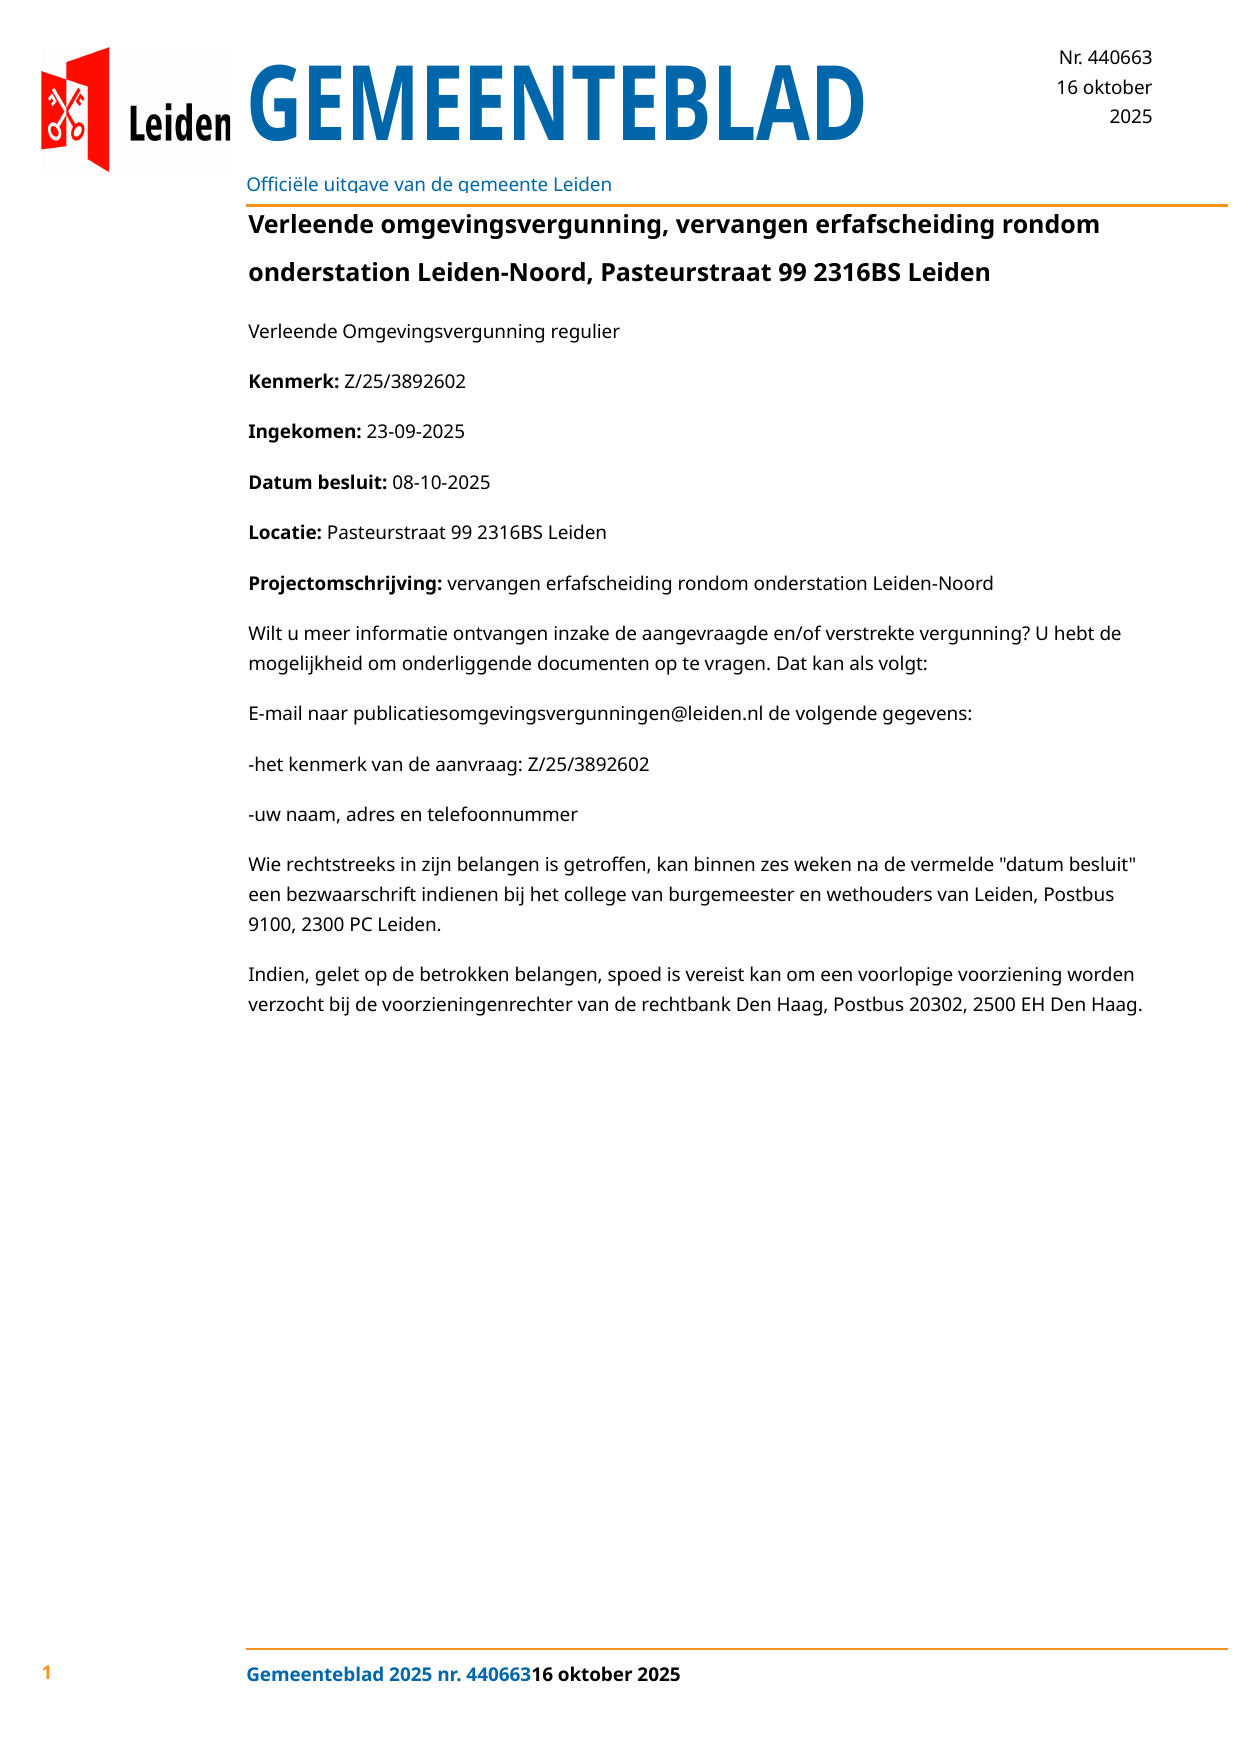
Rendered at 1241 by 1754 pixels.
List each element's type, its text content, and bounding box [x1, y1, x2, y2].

text Wie rechtstreeks in zijn belangen is getroffen, kan binnen zes weken na de vermelde "datum besluit" een bezwaarschrift indienen bij het college van burgemeester en wethouders van Leiden, Postbus 9100, 2300 PC Leiden. [248, 852, 1152, 937]
text Wilt u meer informatie ontvangen inzake de aangevraagde en/of verstrekte vergunning? U hebt de mogelijkheid om onderliggende documenten op te vragen. Dat kan als volgt: [248, 620, 1152, 676]
picture [41, 47, 231, 172]
text Verleende Omgevingsvergunning regulier [248, 318, 1152, 344]
text -het kenmerk van de aanvraag: Z/25/3892602 [248, 751, 1152, 777]
text Locatie: Pasteurstraat 99 2316BS Leiden [248, 519, 1152, 545]
text Ingekomen: 23-09-2025 [248, 419, 1152, 444]
text Kenmerk: Z/25/3892602 [248, 368, 1152, 394]
text Projectomschrijving: vervangen erfafscheiding rondom onderstation Leiden-Noord [248, 570, 1152, 596]
text E-mail naar publicatiesomgevingsvergunningen@leiden.nl de volgende gegevens: [248, 700, 1152, 726]
text -uw naam, adres en telefoonnummer [248, 801, 1152, 827]
text Indien, gelet op de betrokken belangen, spoed is vereist kan om een voorlopige voorziening worden verzocht bij de voorzieningenrechter van de rechtbank Den Haag, Postbus 20302, 2500 EH Den Haag. [248, 961, 1152, 1017]
text Datum besluit: 08-10-2025 [248, 469, 1152, 495]
text Verleende omgevingsvergunning, vervangen erfafscheiding rondom onderstation Leiden-Noord, Pasteurstraat 99 2316BS Leiden [248, 207, 1152, 288]
